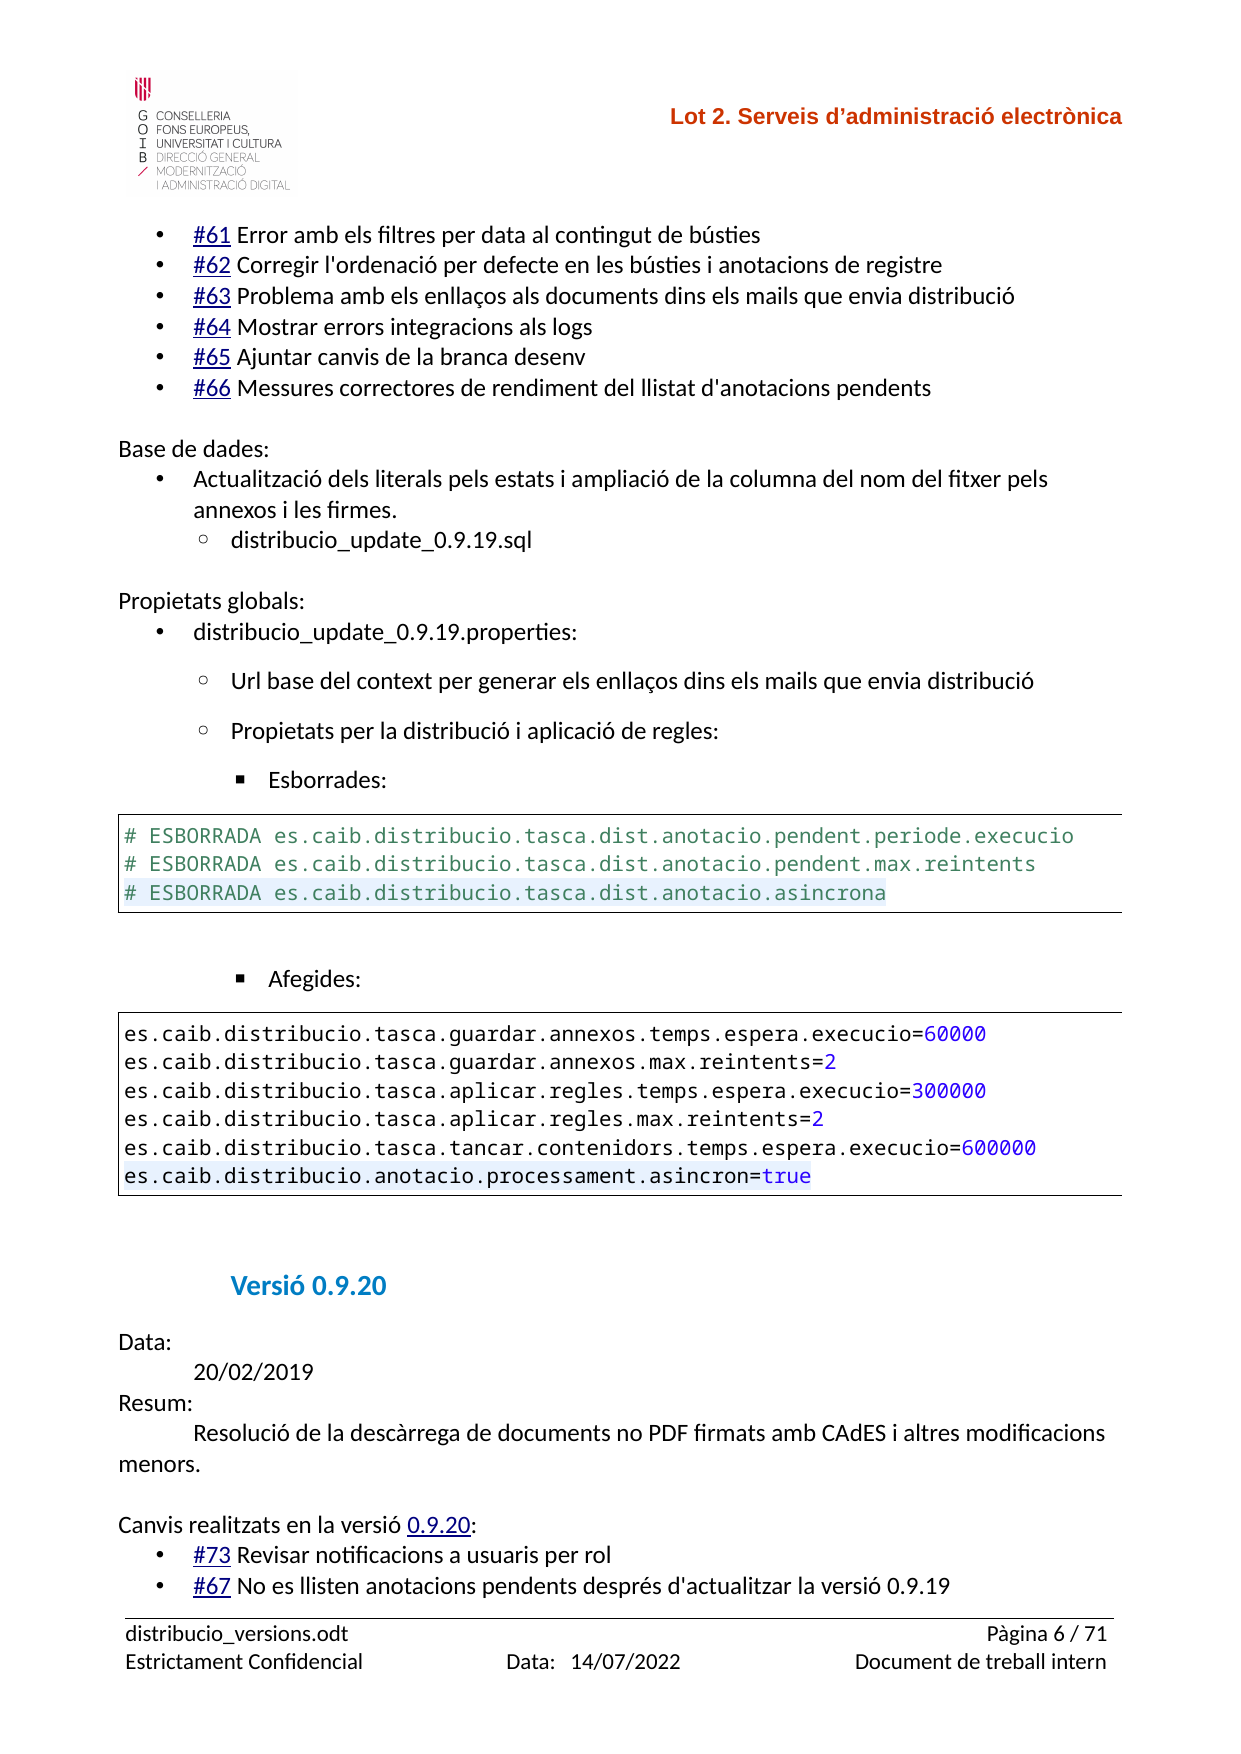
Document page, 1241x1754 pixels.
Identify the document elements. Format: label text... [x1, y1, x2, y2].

list Actualització dels literals pels estats i ampliació de la columna del nom del fitxer pels annexos i les firmes. [156, 463, 1122, 524]
list Esborrades: [231, 765, 1122, 795]
list #66 Messures correctores de rendiment del llistat d'anotacions pendents [156, 372, 1122, 402]
list #67 No es llisten anotacions pendents després d'actualitzar la versió 0.9.19 [156, 1570, 1122, 1601]
text Base de dades: [118, 433, 1122, 463]
list distribucio_update_0.9.19.properties: [156, 616, 1122, 646]
list #61 Error amb els filtres per data al contingut de bústies [156, 219, 1122, 250]
text Data: [118, 1326, 1122, 1356]
text 20/02/2019 [118, 1356, 1122, 1387]
list Url base del context per generar els enllaços dins els mails que envia distribució [193, 666, 1122, 696]
list #65 Ajuntar canvis de la branca desenv [156, 341, 1122, 372]
list distribucio_update_0.9.19.sql [193, 524, 1122, 555]
list #73 Revisar notificacions a usuaris per rol [156, 1539, 1122, 1570]
table_header # ESBORRADA es.caib.distribucio.tasca.dist.anotacio.pendent.periode.execucio # ESBORRADA es.caib.distribucio.tasca.dist.anotacio.pendent.max.reintents # ESBORRADA es.caib.distribucio.tasca.dist.anotacio.asincrona [119, 815, 1122, 912]
text Resolució de la descàrrega de documents no PDF firmats amb CAdES i altres modificacions menors. [118, 1417, 1122, 1478]
list #64 Mostrar errors integracions als logs [156, 311, 1122, 341]
subtitle Versió 0.9.20 [153, 1267, 1122, 1302]
table_header es.caib.distribucio.tasca.guardar.annexos.temps.espera.execucio=60000 es.caib.distribucio.tasca.guardar.annexos.max.reintents=2 es.caib.distribucio.tasca.aplicar.regles.temps.espera.execucio=300000 es.caib.distribucio.tasca.aplicar.regles.max.reintents=2 es.caib.distribucio.tasca.tancar.contenidors.temps.espera.execucio=600000 es.caib.distribucio.anotacio.processament.asincron=true [119, 1013, 1122, 1195]
list Afegides: [231, 963, 1122, 993]
text Canvis realitzats en la versió 0.9.20: [118, 1509, 1122, 1539]
text Propietats globals: [118, 585, 1122, 616]
list #63 Problema amb els enllaços als documents dins els mails que envia distribució [156, 280, 1122, 311]
list Propietats per la distribució i aplicació de regles: [193, 715, 1122, 746]
picture [126, 70, 299, 197]
text Resum: [118, 1387, 1122, 1417]
list #62 Corregir l'ordenació per defecte en les bústies i anotacions de registre [156, 250, 1122, 280]
